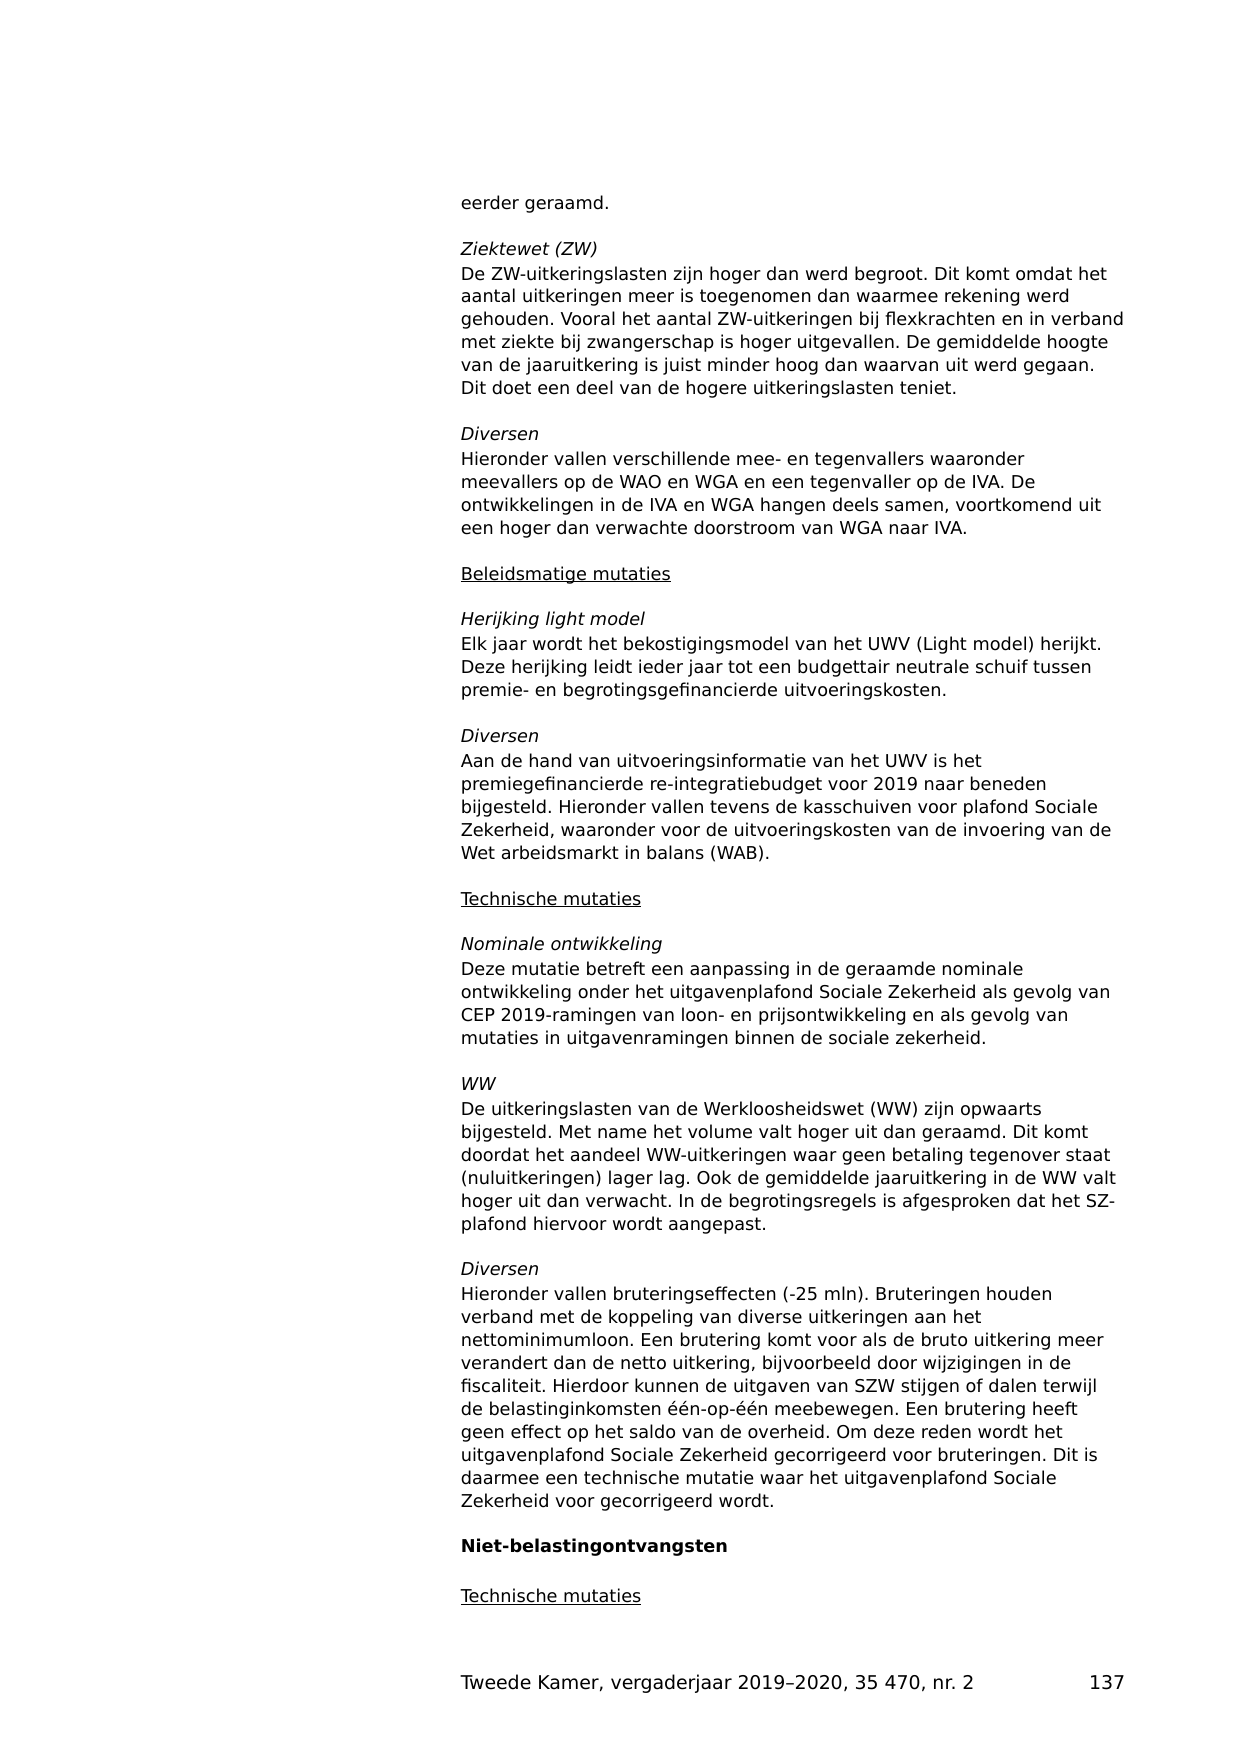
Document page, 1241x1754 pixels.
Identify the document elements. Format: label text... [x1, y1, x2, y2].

text eerder geraamd. [461, 191, 1125, 214]
text Deze mutatie betreft een aanpassing in de geraamde nominale ontwikkeling onder het uitgavenplafond Sociale Zekerheid als gevolg van CEP 2019-ramingen van loon- en prijsontwikkeling en als gevolg van mutaties in uitgavenramingen binnen de sociale zekerheid. [461, 957, 1125, 1049]
text De uitkeringslasten van de Werkloosheidswet (WW) zijn opwaarts bijgesteld. Met name het volume valt hoger uit dan geraamd. Dit komt doordat het aandeel WW-uitkeringen waar geen betaling tegenover staat (nuluitkeringen) lager lag. Ook de gemiddelde jaaruitkering in de WW valt hoger uit dan verwacht. In de begrotingsregels is afgesproken dat het SZ-plafond hiervoor wordt aangepast. [461, 1097, 1125, 1234]
text Diversen [461, 1257, 1125, 1280]
text Nominale ontwikkeling [461, 932, 1125, 955]
text Hieronder vallen verschillende mee- en tegenvallers waaronder meevallers op de WAO en WGA en een tegenvaller op de IVA. De ontwikkelingen in de IVA en WGA hangen deels samen, voortkomend uit een hoger dan verwachte doorstroom van WGA naar IVA. [461, 447, 1125, 539]
text Niet-belastingontvangsten [461, 1534, 1125, 1557]
text Beleidsmatige mutaties [461, 562, 1125, 584]
text Diversen [461, 724, 1125, 747]
text Diversen [461, 422, 1125, 445]
text WW [461, 1072, 1125, 1095]
text Herijking light model [461, 607, 1125, 630]
text Hieronder vallen bruteringseffecten (-25 mln). Bruteringen houden verband met de koppeling van diverse uitkeringen aan het nettominimumloon. Een brutering komt voor als de bruto uitkering meer verandert dan de netto uitkering, bijvoorbeeld door wijzigingen in de fiscaliteit. Hierdoor kunnen de uitgaven van SZW stijgen of dalen terwijl de belastinginkomsten één-op-één meebewegen. Een brutering heeft geen effect op het saldo van de overheid. Om deze reden wordt het uitgavenplafond Sociale Zekerheid gecorrigeerd voor bruteringen. Dit is daarmee een technische mutatie waar het uitgavenplafond Sociale Zekerheid voor gecorrigeerd wordt. [461, 1282, 1125, 1512]
text Technische mutaties [461, 887, 1125, 909]
text De ZW-uitkeringslasten zijn hoger dan werd begroot. Dit komt omdat het aantal uitkeringen meer is toegenomen dan waarmee rekening werd gehouden. Vooral het aantal ZW-uitkeringen bij flexkrachten en in verband met ziekte bij zwangerschap is hoger uitgevallen. De gemiddelde hoogte van de jaaruitkering is juist minder hoog dan waarvan uit werd gegaan. Dit doet een deel van de hogere uitkeringslasten teniet. [461, 262, 1125, 399]
text Aan de hand van uitvoeringsinformatie van het UWV is het premiegefinancierde re-integratiebudget voor 2019 naar beneden bijgesteld. Hieronder vallen tevens de kasschuiven voor plafond Sociale Zekerheid, waaronder voor de uitvoeringskosten van de invoering van de Wet arbeidsmarkt in balans (WAB). [461, 749, 1125, 864]
text Ziektewet (ZW) [461, 237, 1125, 259]
text Elk jaar wordt het bekostigingsmodel van het UWV (Light model) herijkt. Deze herijking leidt ieder jaar tot een budgettair neutrale schuif tussen premie- en begrotingsgefinancierde uitvoeringskosten. [461, 632, 1125, 701]
text Technische mutaties [461, 1584, 1125, 1607]
